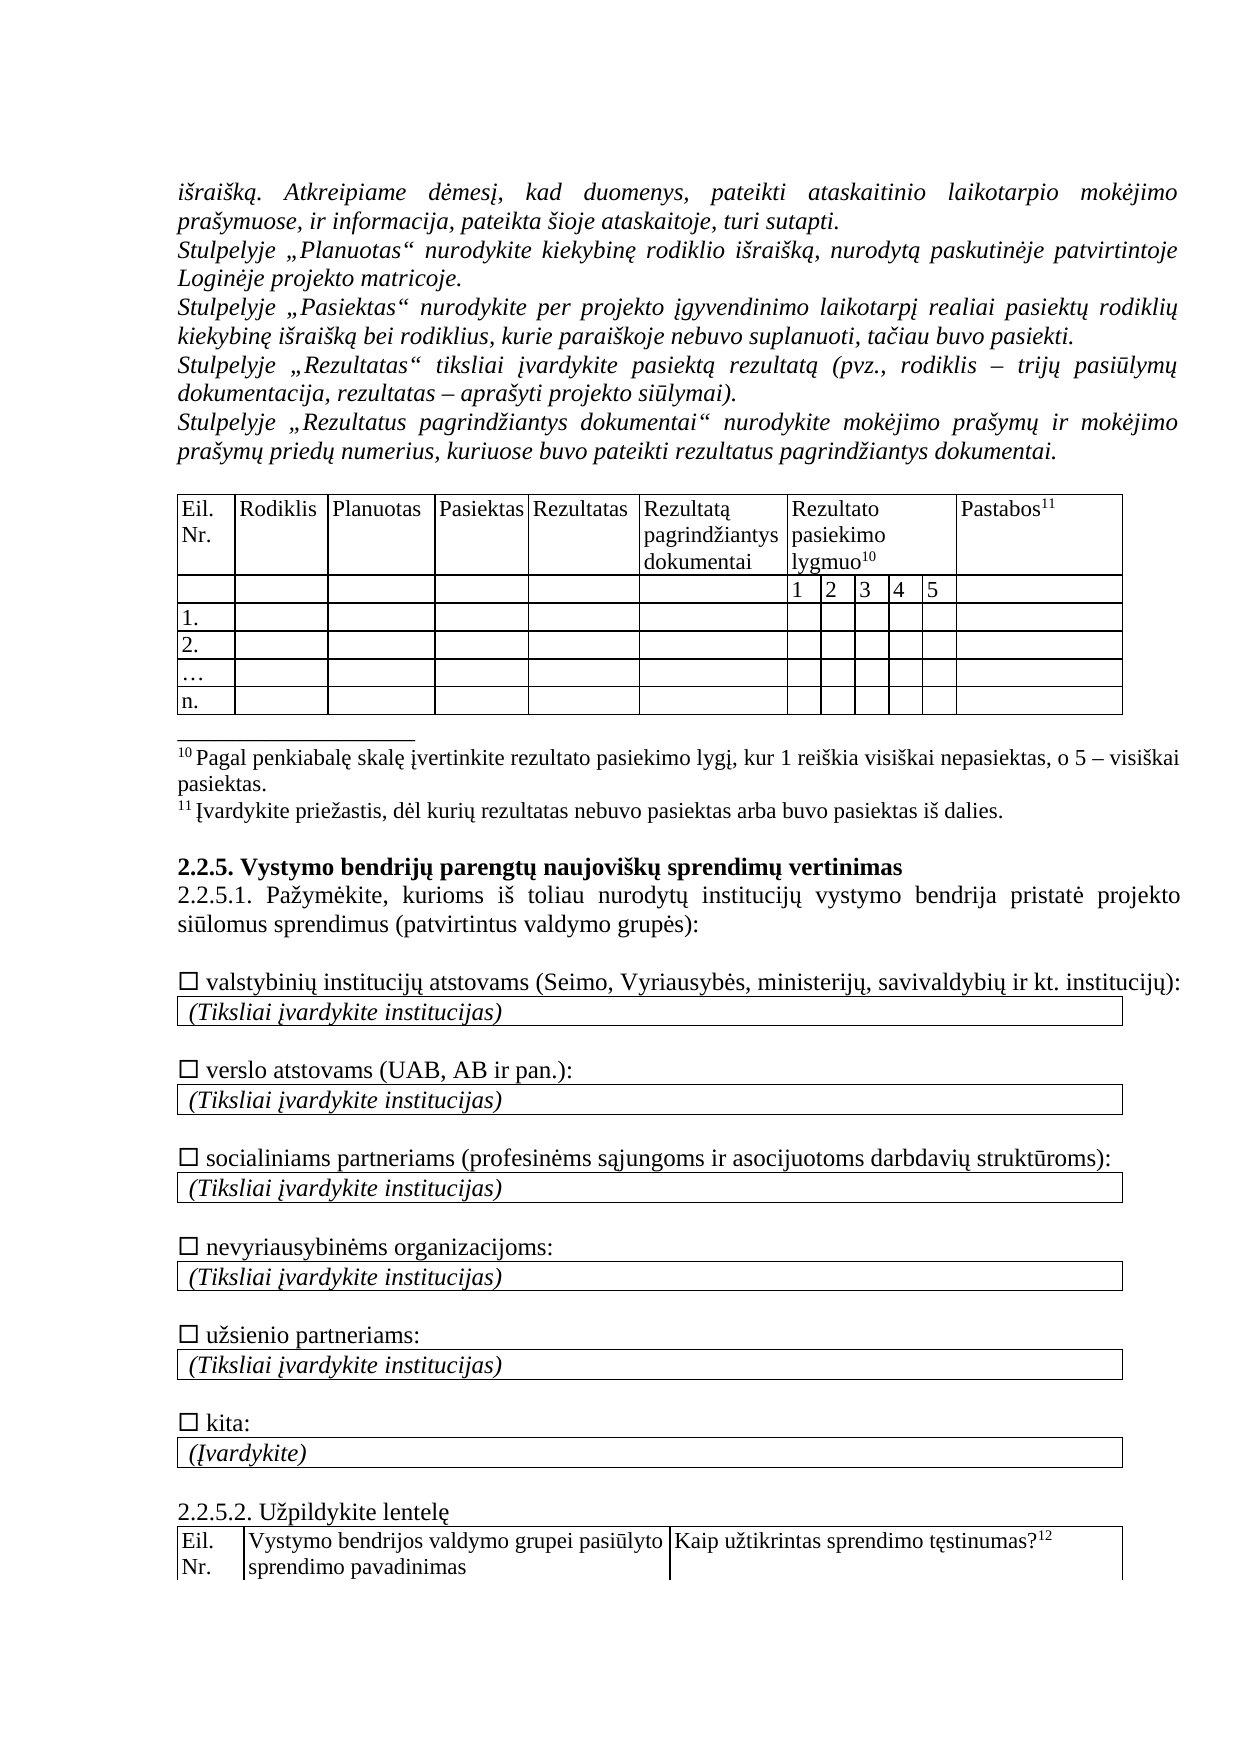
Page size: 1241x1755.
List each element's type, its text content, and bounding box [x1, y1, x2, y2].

table_cell [890, 632, 922, 658]
table_cell [436, 687, 528, 714]
table_cell n. [178, 687, 234, 714]
table_cell [329, 576, 434, 602]
table_cell [923, 632, 956, 658]
table_cell [640, 576, 787, 602]
table_cell [529, 604, 639, 630]
table_cell [640, 687, 787, 714]
text 11 Įvardykite priežastis, dėl kurių rezultatas nebuvo pasiektas arba buvo pasiektas iš dalies. [177, 797, 1181, 823]
table_cell 4 [890, 576, 922, 602]
text 10 Pagal penkiabalę skalę įvertinkite rezultato pasiekimo lygį, kur 1 reiškia visiškai nepasiektas, o 5 – visiškai pasiektas. [177, 744, 1181, 797]
text 2.2.5. Vystymo bendrijų parengtų naujoviškų sprendimų vertinimas [177, 852, 1181, 881]
table_cell [822, 660, 854, 686]
table_cell [923, 660, 956, 686]
table_header Pastabos11 [957, 495, 1122, 574]
table_cell [822, 632, 854, 658]
table_cell [890, 660, 922, 686]
table_header Pasiektas [436, 495, 528, 574]
table_header (Tiksliai įvardykite institucijas) [178, 997, 1122, 1025]
text [] nevyriausybinėms organizacijoms: [177, 1232, 1181, 1261]
text Stulpelyje „Rezultatus pagrindžiantys dokumentai“ nurodykite mokėjimo prašymų ir mokėjimo prašymų priedų numerius, kuriuose buvo pateikti rezultatus pagrindžiantys dokumentai. [177, 407, 1181, 465]
table_cell [236, 576, 327, 602]
table_header (Tiksliai įvardykite institucijas) [178, 1173, 1122, 1202]
table_cell … [178, 660, 234, 686]
table_cell [178, 576, 234, 602]
text [] valstybinių institucijų atstovams (Seimo, Vyriausybės, ministerijų, savivaldybių ir kt. institucijų): [177, 967, 1181, 996]
text [] kita: [177, 1408, 1181, 1437]
table_header Rezultatas [529, 495, 639, 574]
table_cell [788, 687, 820, 714]
table_cell [822, 604, 854, 630]
table_cell [529, 632, 639, 658]
table_cell [957, 660, 1122, 686]
table_cell [529, 576, 639, 602]
table_cell [856, 632, 888, 658]
table_cell [822, 687, 854, 714]
table_cell [640, 632, 787, 658]
table_cell [236, 632, 327, 658]
table_cell [788, 604, 820, 630]
table_cell [329, 660, 434, 686]
table_header Rezultatą pagrindžiantys dokumentai [640, 495, 787, 574]
table_cell [640, 604, 787, 630]
table_header Rodiklis [236, 495, 327, 574]
table_header (Įvardykite) [178, 1438, 1122, 1467]
table_cell 2 [822, 576, 854, 602]
table_cell [529, 660, 639, 686]
table_cell [436, 632, 528, 658]
table_cell [957, 632, 1122, 658]
table_header Planuotas [329, 495, 434, 574]
table_cell [856, 660, 888, 686]
table_cell 3 [856, 576, 888, 602]
table_header Eil. Nr. [178, 495, 234, 574]
table_header Rezultato pasiekimo lygmuo10 [788, 495, 956, 574]
table_cell [329, 632, 434, 658]
table_cell 2. [178, 632, 234, 658]
table_cell 1 [788, 576, 820, 602]
text [] verslo atstovams (UAB, AB ir pan.): [177, 1055, 1181, 1084]
text Stulpelyje „Rezultatas“ tiksliai įvardykite pasiektą rezultatą (pvz., rodiklis – trijų pasiūlymų dokumentacija, rezultatas – aprašyti projekto siūlymai). [177, 350, 1181, 407]
text Stulpelyje „Pasiektas“ nurodykite per projekto įgyvendinimo laikotarpį realiai pasiektų rodiklių kiekybinę išraišką bei rodiklius, kurie paraiškoje nebuvo suplanuoti, tačiau buvo pasiekti. [177, 292, 1181, 350]
table_cell 1. [178, 604, 234, 630]
table_header Kaip užtikrintas sprendimo tęstinumas?12 [671, 1527, 1122, 1580]
table_cell [788, 660, 820, 686]
text [] socialiniams partneriams (profesinėms sąjungoms ir asocijuotoms darbdavių struktūroms): [177, 1143, 1181, 1172]
table_cell [236, 687, 327, 714]
table_cell [436, 604, 528, 630]
text išraišką. Atkreipiame dėmesį, kad duomenys, pateikti ataskaitinio laikotarpio mokėjimo prašymuose, ir informacija, pateikta šioje ataskaitoje, turi sutapti. [177, 177, 1181, 235]
table_cell [957, 687, 1122, 714]
table_header Eil. Nr. [178, 1527, 243, 1580]
text 2.2.5.1. Pažymėkite, kurioms iš toliau nurodytų institucijų vystymo bendrija pristatė projekto siūlomus sprendimus (patvirtintus valdymo grupės): [177, 881, 1181, 938]
table_header (Tiksliai įvardykite institucijas) [178, 1350, 1122, 1379]
table_cell [788, 632, 820, 658]
table_cell [923, 687, 956, 714]
table_header (Tiksliai įvardykite institucijas) [178, 1262, 1122, 1290]
table_cell 5 [923, 576, 956, 602]
table_cell [329, 687, 434, 714]
table_cell [890, 687, 922, 714]
text Stulpelyje „Planuotas“ nurodykite kiekybinę rodiklio išraišką, nurodytą paskutinėje patvirtintoje Loginėje projekto matricoje. [177, 235, 1181, 292]
table_cell [436, 576, 528, 602]
table_header (Tiksliai įvardykite institucijas) [178, 1085, 1122, 1114]
table_cell [236, 604, 327, 630]
table_cell [923, 604, 956, 630]
table_cell [890, 604, 922, 630]
text [] užsienio partneriams: [177, 1320, 1181, 1349]
table_cell [957, 576, 1122, 602]
table_cell [329, 604, 434, 630]
table_cell [529, 687, 639, 714]
table_cell [236, 660, 327, 686]
table_cell [436, 660, 528, 686]
text ___________________ [177, 715, 1181, 744]
table_cell [856, 604, 888, 630]
table_header Vystymo bendrijos valdymo grupei pasiūlyto sprendimo pavadinimas [245, 1527, 669, 1580]
table_cell [957, 604, 1122, 630]
table_cell [856, 687, 888, 714]
table_cell [640, 660, 787, 686]
text 2.2.5.2. Užpildykite lentelę [177, 1497, 1181, 1526]
